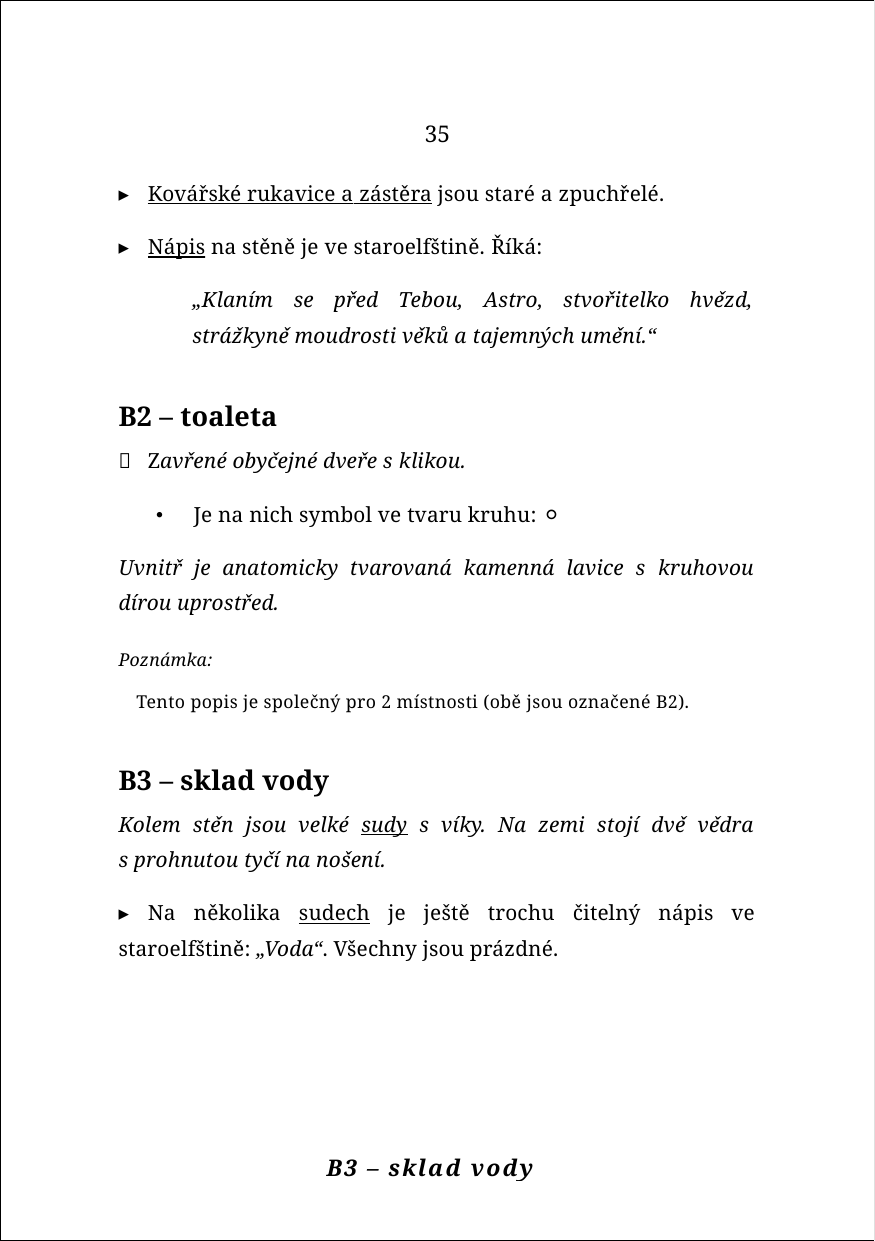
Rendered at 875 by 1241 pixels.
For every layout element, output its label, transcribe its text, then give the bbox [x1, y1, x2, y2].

text 🚪 Zavřené obyčejné dveře s⁠ klikou. [118, 446, 756, 475]
list Je na nich symbol ve tvaru kruhu: ⚪ [156, 500, 756, 528]
text ▸ Kovářské rukavice a⁠ zástěra jsou staré a⁠ zpuchřelé. [118, 179, 756, 207]
text Poznámka: [118, 648, 756, 672]
subtitle B3 – sklad vody [118, 761, 756, 798]
text Uvnitř je anatomicky tvarovaná kamenná lavice s⁠ kruhovou dírou uprostřed. [118, 553, 756, 617]
text ▸ Nápis na stěně je ve staroelfštině. Říká: [118, 232, 756, 261]
text „Klaním se před Tebou, Astro, stvořitelko hvězd, strážkyně moudrosti věků a⁠ tajemných umění.“ [192, 285, 756, 349]
subtitle B2 – toaleta [118, 398, 756, 435]
text Kolem stěn jsou velké sudy s⁠ víky. Na zemi stojí dvě vědra s⁠ prohnutou tyčí na nošení. [118, 810, 756, 874]
text Tento popis je společný pro 2 místnosti (obě jsou označené B2). [136, 689, 756, 714]
text ▸ Na několika sudech je ještě trochu čitelný nápis ve staroelfštině: „Voda“. Všechny jsou prázdné. [118, 898, 756, 962]
